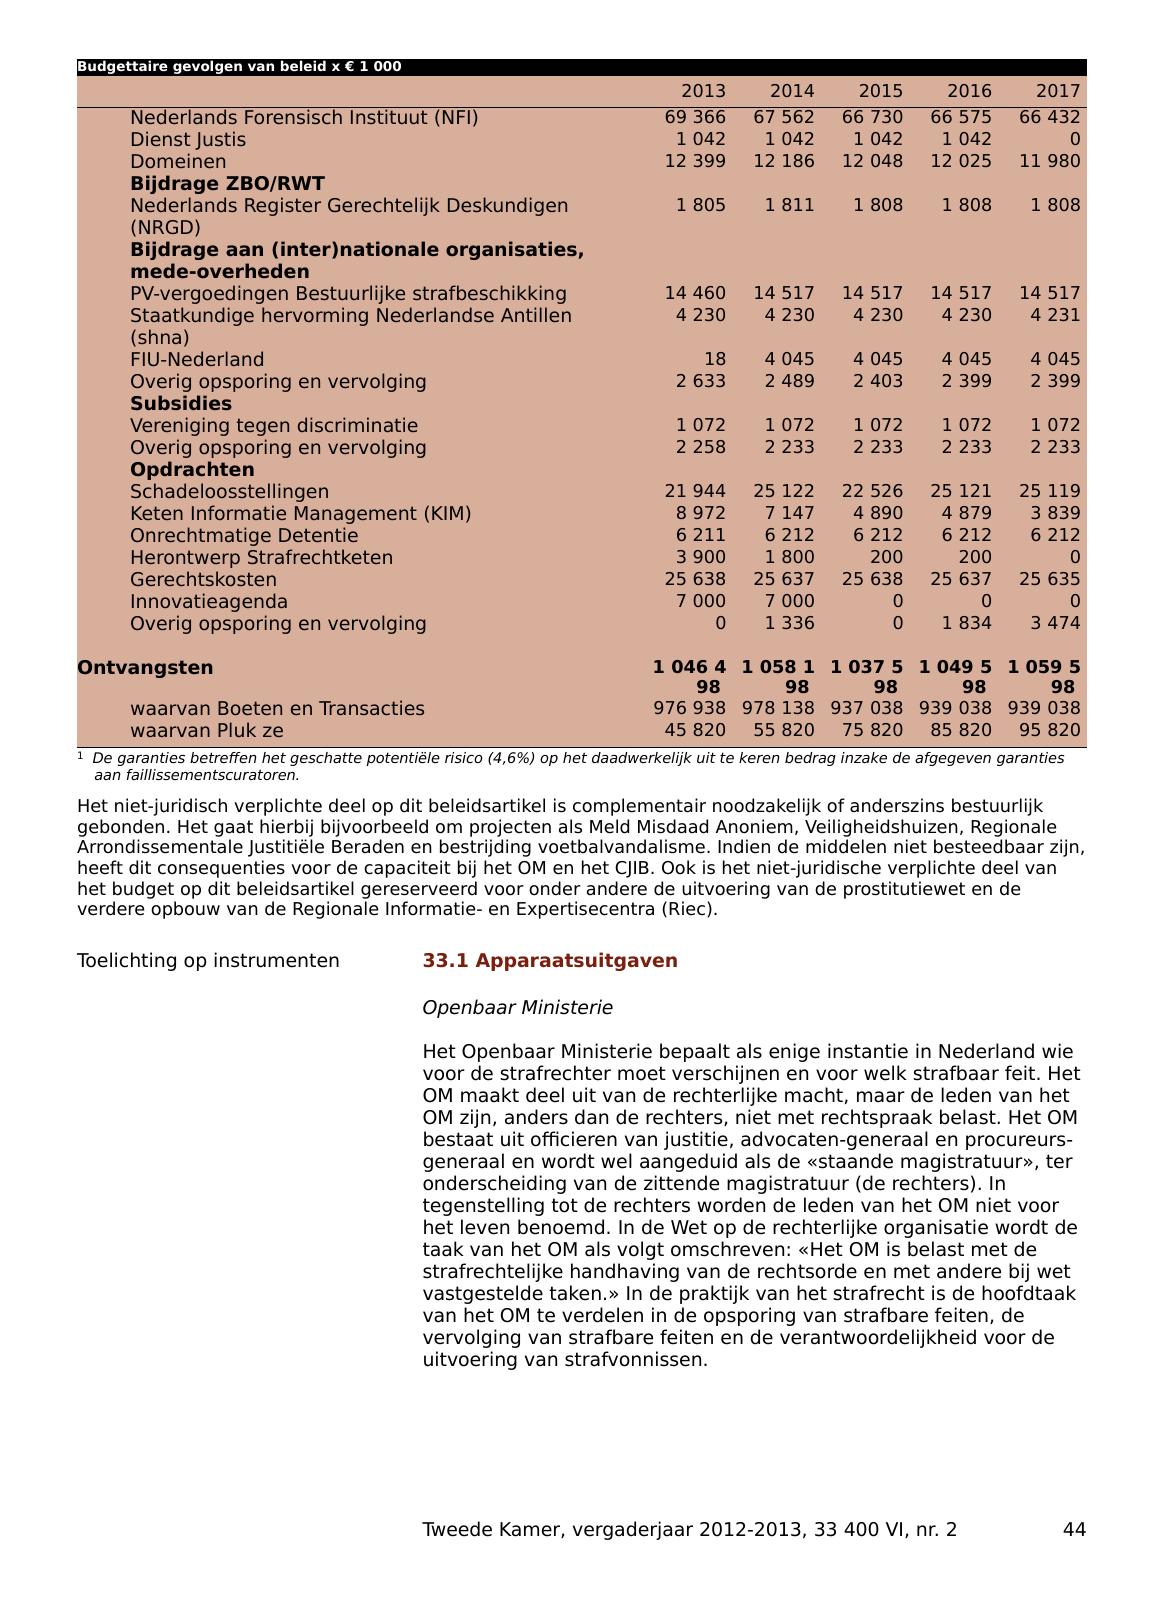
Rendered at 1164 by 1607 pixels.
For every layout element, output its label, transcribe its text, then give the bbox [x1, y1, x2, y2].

table_cell Ontvangsten [77, 657, 644, 698]
table_cell 1 059 598 [998, 657, 1087, 698]
table_cell [909, 393, 998, 415]
table_cell 2 399 [909, 371, 998, 393]
table_cell Dienst Justis [124, 129, 644, 151]
table_cell [998, 239, 1087, 283]
table_cell [732, 393, 821, 415]
table_cell [77, 415, 124, 437]
table_cell 2016 [909, 76, 998, 107]
table_cell 4 045 [732, 349, 821, 371]
table_header Budgettaire gevolgen van beleid x € 1 000 [77, 59, 1087, 75]
table_cell [77, 569, 124, 591]
table_cell 25 121 [909, 481, 998, 503]
table_cell 22 526 [821, 481, 909, 503]
table_cell 2017 [998, 76, 1087, 107]
table_cell 4 231 [998, 305, 1087, 349]
table_cell [124, 635, 644, 657]
table_cell Opdrachten [124, 459, 644, 481]
table_cell 937 038 [821, 698, 909, 720]
table_cell [77, 108, 124, 129]
table_cell 978 138 [732, 698, 821, 720]
table_cell [909, 635, 998, 657]
table_cell 4 230 [821, 305, 909, 349]
table_cell 1 De garanties betreffen het geschatte potentiële risico (4,6%) op het daadwerkelijk uit te keren bedrag inzake de afgegeven garanties aan faillissementscuratoren. Het niet-juridisch verplichte deel op dit beleidsartikel is complementair noodzakelijk of anderszins bestuurlijk gebonden. Het gaat hierbij bijvoorbeeld om projecten als Meld Misdaad Anoniem, Veiligheidshuizen, Regionale Arrondissementale Justitiële Beraden en bestrijding voetbalvandalisme. Indien de middelen niet besteedbaar zijn, heeft dit consequenties voor de capaciteit bij het OM en het CJIB. Ook is het niet-juridische verplichte deel van het budget op dit beleidsartikel gereserveerd voor onder andere de uitvoering van de prostitutiewet en de verdere opbouw van de Regionale Informatie- en Expertisecentra (Riec). [77, 748, 1087, 920]
table_cell 200 [821, 547, 909, 569]
table_cell Gerechtskosten [124, 569, 644, 591]
table_cell [77, 481, 124, 503]
table_cell 25 637 [732, 569, 821, 591]
table_cell 1 042 [821, 129, 909, 151]
table_cell [998, 635, 1087, 657]
table_cell [77, 613, 124, 635]
table_cell [77, 129, 124, 151]
table_cell 2 633 [644, 371, 732, 393]
table_cell 25 638 [821, 569, 909, 591]
table_cell Innovatieagenda [124, 591, 644, 613]
table_cell Overig opsporing en vervolging [124, 613, 644, 635]
table_cell Keten Informatie Management (KIM) [124, 503, 644, 525]
table_cell 1 072 [732, 415, 821, 437]
table_cell 14 460 [644, 283, 732, 305]
table_cell [644, 459, 732, 481]
table_cell [77, 459, 124, 481]
table_cell 25 119 [998, 481, 1087, 503]
table_cell 12 048 [821, 151, 909, 173]
table_cell Bijdrage aan (inter)nationale organisaties, mede-overheden [124, 239, 644, 283]
table_cell 55 820 [732, 720, 821, 747]
table_cell 1 072 [644, 415, 732, 437]
table_cell 6 212 [732, 525, 821, 547]
table_cell [77, 371, 124, 393]
table_cell 0 [644, 613, 732, 635]
table_cell 4 230 [644, 305, 732, 349]
table_cell [77, 547, 124, 569]
table_cell 6 211 [644, 525, 732, 547]
table_cell 2 233 [998, 437, 1087, 459]
table_cell [644, 635, 732, 657]
table_cell [998, 173, 1087, 195]
table_cell 0 [998, 129, 1087, 151]
table_cell 66 730 [821, 108, 909, 129]
table_cell 25 635 [998, 569, 1087, 591]
table_cell 4 045 [909, 349, 998, 371]
table_cell 0 [821, 613, 909, 635]
table_cell 3 839 [998, 503, 1087, 525]
subtitle [77, 972, 399, 980]
table_cell Staatkundige hervorming Nederlandse Antillen (shna) [124, 305, 644, 349]
table_cell [909, 459, 998, 481]
table_cell 939 038 [909, 698, 998, 720]
table_cell 2 489 [732, 371, 821, 393]
table_cell 2 399 [998, 371, 1087, 393]
table_cell 1 808 [821, 195, 909, 239]
table_cell [124, 76, 644, 107]
table_cell 939 038 [998, 698, 1087, 720]
table_cell [732, 635, 821, 657]
table_cell [821, 393, 909, 415]
table_cell 2014 [732, 76, 821, 107]
table_cell 4 230 [732, 305, 821, 349]
table_cell waarvan Pluk ze [124, 720, 644, 747]
table_cell 1 037 598 [821, 657, 909, 698]
table_cell 6 212 [909, 525, 998, 547]
table_cell [821, 239, 909, 283]
table_cell [77, 720, 124, 747]
table_cell 0 [998, 547, 1087, 569]
table_cell 0 [998, 591, 1087, 613]
table_cell 1 808 [998, 195, 1087, 239]
table_cell 6 212 [821, 525, 909, 547]
table_cell Nederlands Forensisch Instituut (NFI) [124, 108, 644, 129]
table_cell 8 972 [644, 503, 732, 525]
table_cell [77, 173, 124, 195]
table_cell 66 432 [998, 108, 1087, 129]
table_cell 200 [909, 547, 998, 569]
table_cell [77, 591, 124, 613]
table_cell 1 042 [909, 129, 998, 151]
table_cell [909, 173, 998, 195]
table_cell [644, 173, 732, 195]
table_cell [644, 239, 732, 283]
table_cell 25 122 [732, 481, 821, 503]
table_cell [77, 698, 124, 720]
table_cell 1 072 [821, 415, 909, 437]
table_cell 2 233 [732, 437, 821, 459]
table_cell 14 517 [998, 283, 1087, 305]
table_cell [77, 305, 124, 349]
table_cell 4 045 [998, 349, 1087, 371]
table_cell 0 [909, 591, 998, 613]
table_cell 21 944 [644, 481, 732, 503]
table_cell 67 562 [732, 108, 821, 129]
table_cell 7 000 [732, 591, 821, 613]
table_cell 0 [821, 591, 909, 613]
table_cell 1 336 [732, 613, 821, 635]
table_cell 14 517 [732, 283, 821, 305]
table_cell [77, 349, 124, 371]
table_cell [821, 173, 909, 195]
table_cell 4 045 [821, 349, 909, 371]
table_cell 2 233 [821, 437, 909, 459]
table_cell 11 980 [998, 151, 1087, 173]
table_cell 7 000 [644, 591, 732, 613]
table_cell [77, 503, 124, 525]
table_cell 75 820 [821, 720, 909, 747]
table_cell 18 [644, 349, 732, 371]
table_cell 7 147 [732, 503, 821, 525]
table_cell [998, 393, 1087, 415]
table_cell 12 186 [732, 151, 821, 173]
table_cell [644, 393, 732, 415]
table_cell 1 058 198 [732, 657, 821, 698]
table_cell 1 072 [909, 415, 998, 437]
table_cell 2 403 [821, 371, 909, 393]
table_cell [77, 151, 124, 173]
table_cell 85 820 [909, 720, 998, 747]
text Toelichting op instrumenten [77, 950, 399, 972]
table_cell [909, 239, 998, 283]
table_cell [732, 173, 821, 195]
table_cell 4 230 [909, 305, 998, 349]
table_cell 2013 [644, 76, 732, 107]
table_cell 14 517 [909, 283, 998, 305]
table_cell 2015 [821, 76, 909, 107]
table_cell FIU-Nederland [124, 349, 644, 371]
table_cell 69 366 [644, 108, 732, 129]
table_cell Nederlands Register Gerechtelijk Deskundigen (NRGD) [124, 195, 644, 239]
table_cell [77, 76, 124, 107]
table_cell 1 834 [909, 613, 998, 635]
table_cell [732, 239, 821, 283]
table_cell [77, 525, 124, 547]
subtitle 33.1 Apparaatsuitgaven [422, 950, 1087, 972]
table_cell 14 517 [821, 283, 909, 305]
table_cell Subsidies [124, 393, 644, 415]
table_cell 976 938 [644, 698, 732, 720]
table_cell [77, 239, 124, 283]
table_cell Domeinen [124, 151, 644, 173]
table_cell [77, 393, 124, 415]
table_cell 1 800 [732, 547, 821, 569]
table_cell [77, 635, 124, 657]
table_cell [998, 459, 1087, 481]
table_cell Herontwerp Strafrechtketen [124, 547, 644, 569]
table_cell 4 890 [821, 503, 909, 525]
table_cell 1 811 [732, 195, 821, 239]
table_cell 1 049 598 [909, 657, 998, 698]
table_cell 66 575 [909, 108, 998, 129]
table_cell [821, 635, 909, 657]
table_cell 1 072 [998, 415, 1087, 437]
table_cell Bijdrage ZBO/RWT [124, 173, 644, 195]
table_cell Overig opsporing en vervolging [124, 437, 644, 459]
table_cell 25 638 [644, 569, 732, 591]
table_cell Schadeloosstellingen [124, 481, 644, 503]
table_cell [77, 437, 124, 459]
table_cell 3 900 [644, 547, 732, 569]
text Het Openbaar Ministerie bepaalt als enige instantie in Nederland wie voor de strafrechter moet verschijnen en voor welk strafbaar feit. Het OM maakt deel uit van de rechterlijke macht, maar de leden van het OM zijn, anders dan de rechters, niet met rechtspraak belast. Het OM bestaat uit officieren van justitie, advocaten-generaal en procureurs-generaal en wordt wel aangeduid als de «staande magistratuur», ter onderscheiding van de zittende magistratuur (de rechters). In tegenstelling tot de rechters worden de leden van het OM niet voor het leven benoemd. In de Wet op de rechterlijke organisatie wordt de taak van het OM als volgt omschreven: «Het OM is belast met de strafrechtelijke handhaving van de rechtsorde en met andere bij wet vastgestelde taken.» In de praktijk van het strafrecht is de hoofdtaak van het OM te verdelen in de opsporing van strafbare feiten, de vervolging van strafbare feiten en de verantwoordelijkheid voor de uitvoering van strafvonnissen. [422, 1041, 1087, 1371]
table_cell [77, 195, 124, 239]
table_cell 1 042 [732, 129, 821, 151]
table_cell waarvan Boeten en Transacties [124, 698, 644, 720]
table_cell 12 399 [644, 151, 732, 173]
table_cell 1 808 [909, 195, 998, 239]
table_cell PV-vergoedingen Bestuurlijke strafbeschikking [124, 283, 644, 305]
table_cell 1 042 [644, 129, 732, 151]
table_cell 4 879 [909, 503, 998, 525]
table_cell Onrechtmatige Detentie [124, 525, 644, 547]
table_cell 25 637 [909, 569, 998, 591]
table_cell [732, 459, 821, 481]
table_cell Vereniging tegen discriminatie [124, 415, 644, 437]
table_cell 2 233 [909, 437, 998, 459]
table_cell 95 820 [998, 720, 1087, 747]
subtitle Openbaar Ministerie [422, 997, 1087, 1019]
table_cell 1 805 [644, 195, 732, 239]
table_cell 1 046 498 [644, 657, 732, 698]
table_cell 6 212 [998, 525, 1087, 547]
table_cell 12 025 [909, 151, 998, 173]
table_cell Overig opsporing en vervolging [124, 371, 644, 393]
table_cell [77, 283, 124, 305]
table_cell 3 474 [998, 613, 1087, 635]
table_cell 2 258 [644, 437, 732, 459]
table_cell 45 820 [644, 720, 732, 747]
table_cell [821, 459, 909, 481]
